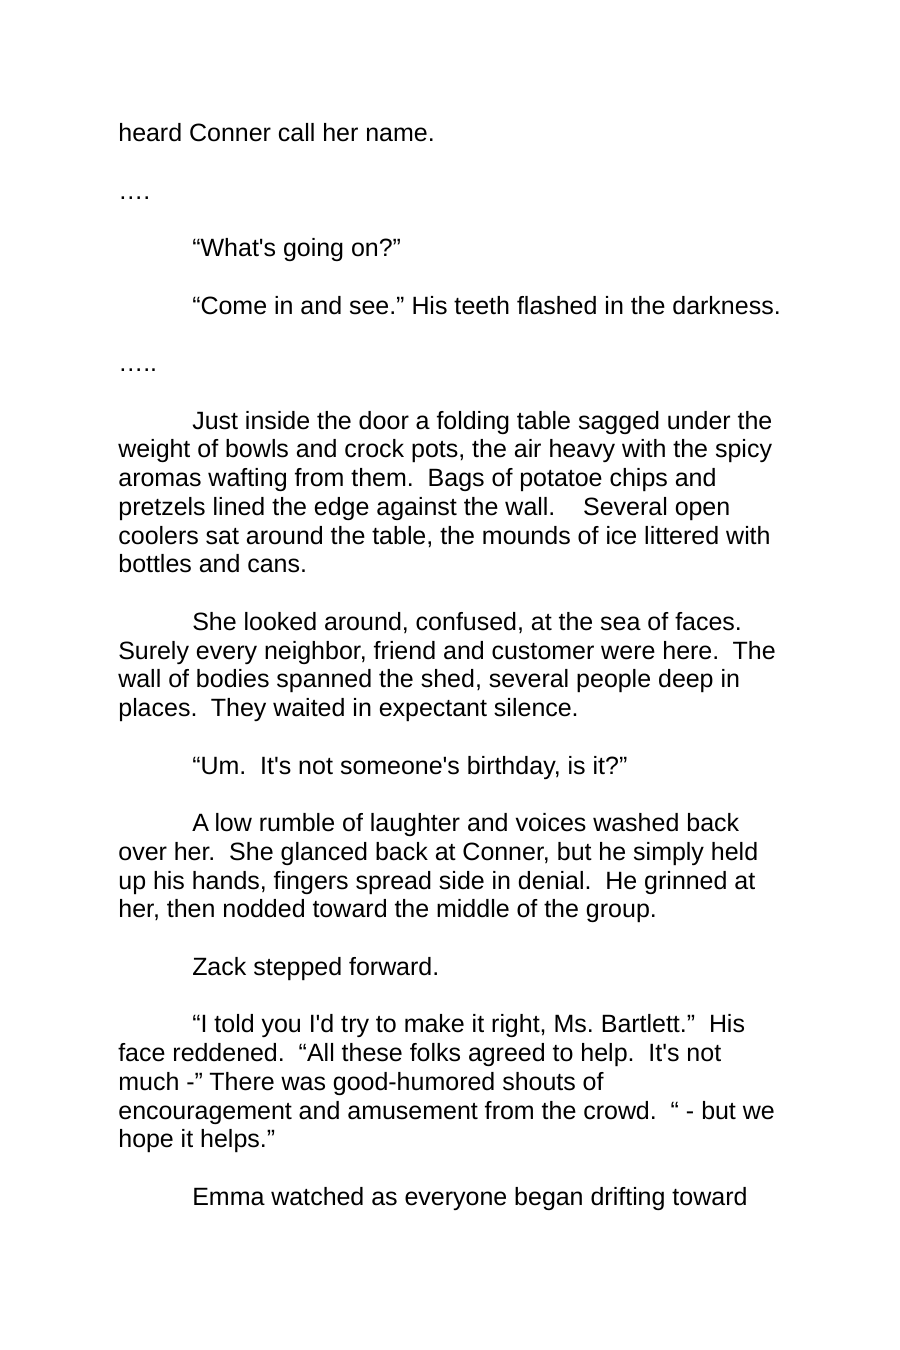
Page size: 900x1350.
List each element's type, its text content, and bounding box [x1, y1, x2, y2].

text Just inside the door a folding table sagged under the weight of bowls and crock pots, the air heavy with the spicy aromas wafting from them. Bags of potatoe chips and pretzels lined the edge against the wall. Several open coolers sat around the table, the mounds of ice littered with bottles and cans. [118, 406, 782, 578]
text A low rumble of laughter and voices washed back over her. She glanced back at Conner, but he simply held up his hands, fingers spread side in denial. He grinned at her, then nodded toward the middle of the group. [118, 808, 782, 923]
text “What's going on?” [118, 233, 782, 262]
text “I told you I'd try to make it right, Ms. Bartlett.” His face reddened. “All these folks agreed to help. It's not much -” There was good-humored shouts of encouragement and amusement from the crowd. “ - but we hope it helps.” [118, 1009, 782, 1153]
text “Come in and see.” His teeth flashed in the darkness. [118, 291, 782, 319]
text heard Conner call her name. [118, 118, 782, 147]
text She looked around, confused, at the sea of faces. Surely every neighbor, friend and customer were here. The wall of bodies spanned the shed, several people deep in places. They waited in expectant silence. [118, 607, 782, 722]
text “Um. It's not someone's birthday, is it?” [118, 751, 782, 779]
text …. [118, 176, 782, 204]
text Zack stepped forward. [118, 952, 782, 981]
text ….. [118, 348, 782, 377]
text Emma watched as everyone began drifting toward [118, 1182, 782, 1211]
